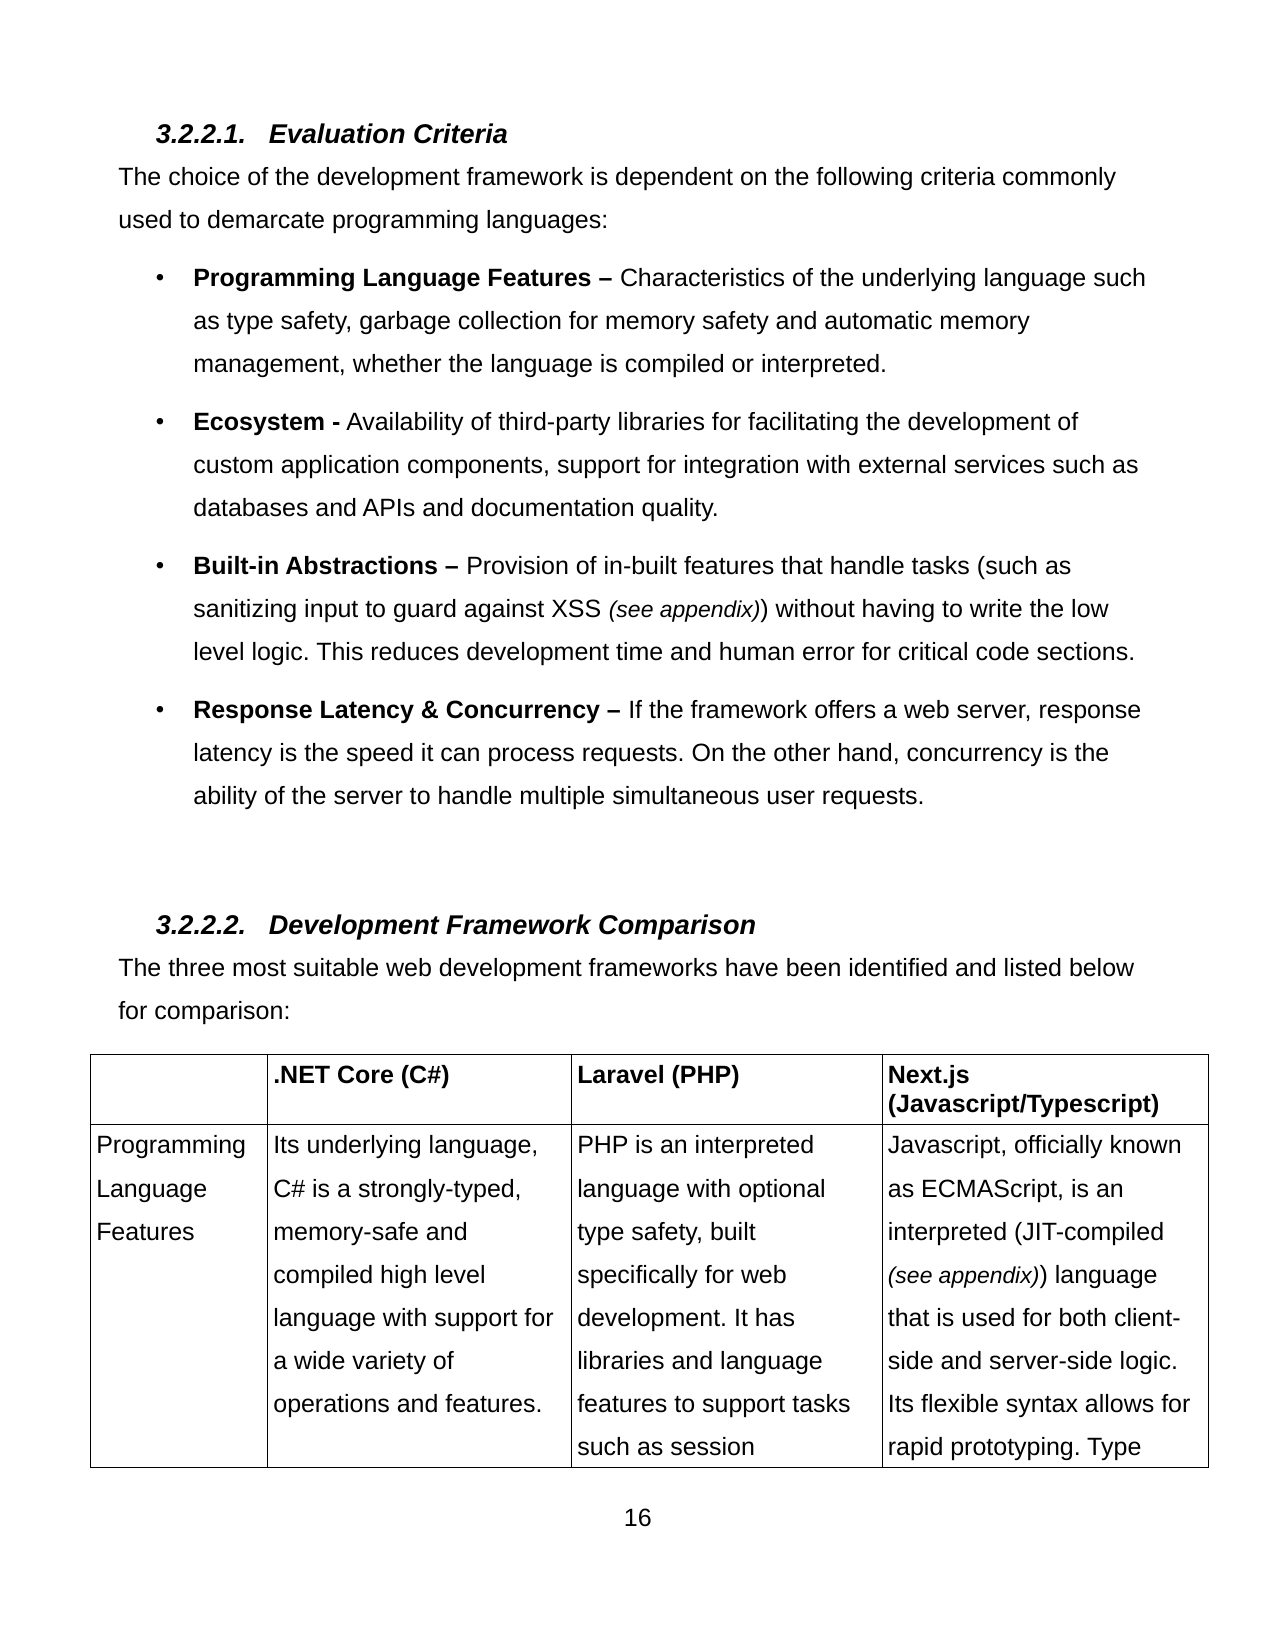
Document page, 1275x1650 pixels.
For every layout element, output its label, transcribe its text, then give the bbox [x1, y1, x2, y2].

text The three most suitable web development frameworks have been identified and listed below for comparison: [118, 953, 1157, 1025]
subtitle Development Framework Comparison [156, 909, 1157, 940]
table_header [91, 1055, 267, 1124]
table_header .NET Core (C#) [268, 1055, 571, 1124]
list Built-in Abstractions – Provision of in-built features that handle tasks (such as sanitizing input to guard against XSS (see appendix)) without having to write the low level logic. This reduces development time and human error for critical code sections. [156, 551, 1157, 666]
text The choice of the development framework is dependent on the following criteria commonly used to demarcate programming languages: [118, 162, 1157, 234]
table_cell Javascript, officially known as ECMAScript, is an interpreted (JIT-compiled (see appendix)) language that is used for both client-side and server-side logic. Its flexible syntax allows for rapid prototyping. Type [883, 1125, 1208, 1467]
table_cell Its underlying language, C# is a strongly-typed, memory-safe and compiled high level language with support for a wide variety of operations and features. [268, 1125, 571, 1467]
table_header Laravel (PHP) [572, 1055, 882, 1124]
list Ecosystem - Availability of third-party libraries for facilitating the development of custom application components, support for integration with external services such as databases and APIs and documentation quality. [156, 407, 1157, 522]
subtitle Evaluation Criteria [156, 118, 1157, 149]
table_cell PHP is an interpreted language with optional type safety, built specifically for web development. It has libraries and language features to support tasks such as session [572, 1125, 882, 1467]
table_cell Programming Language Features [91, 1125, 267, 1467]
list Response Latency & Concurrency – If the framework offers a web server, response latency is the speed it can process requests. On the other hand, concurrency is the ability of the server to handle multiple simultaneous user requests. [156, 695, 1157, 810]
table_header Next.js (Javascript/Typescript) [883, 1055, 1208, 1124]
list Programming Language Features – Characteristics of the underlying language such as type safety, garbage collection for memory safety and automatic memory management, whether the language is compiled or interpreted. [156, 263, 1157, 378]
